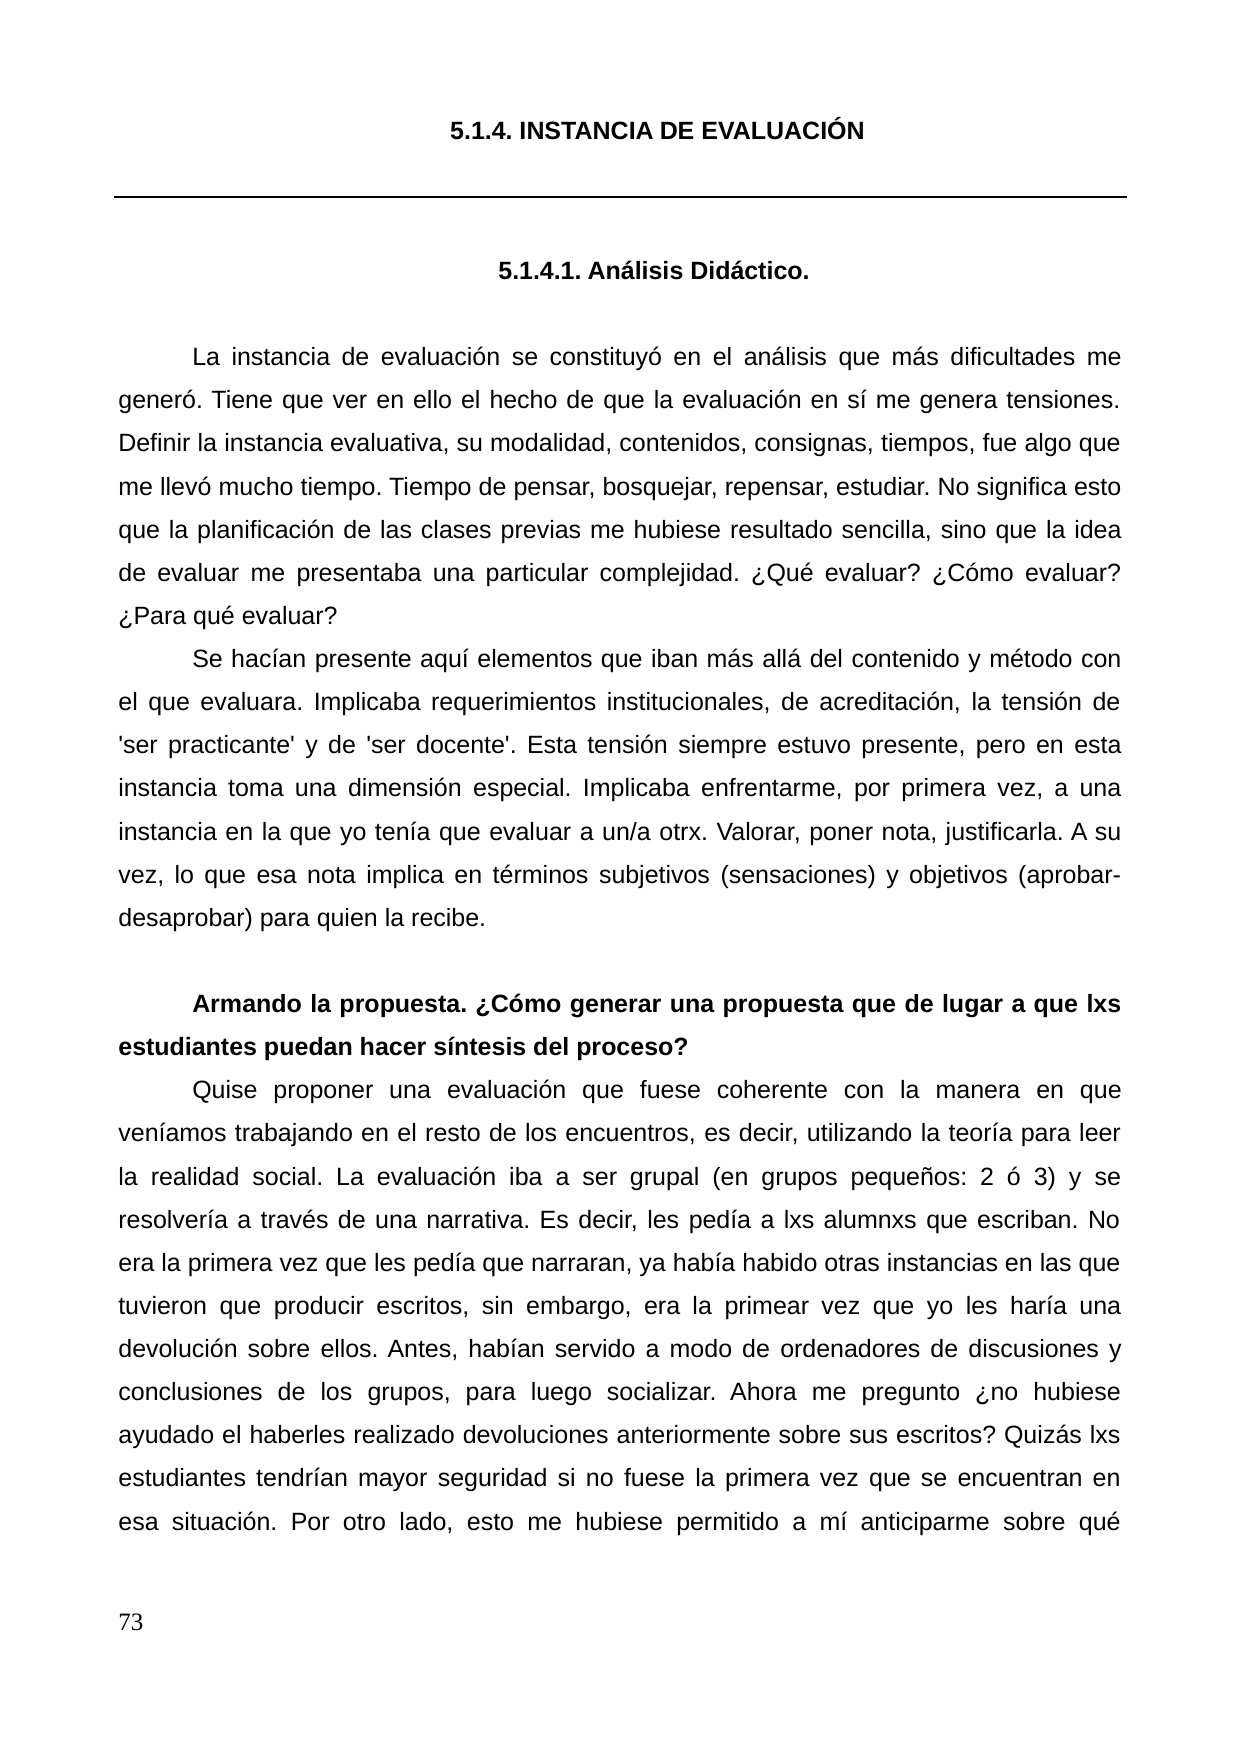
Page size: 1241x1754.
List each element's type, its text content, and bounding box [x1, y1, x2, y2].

text 5.1.4.1. Análisis Didáctico. [118, 256, 1123, 284]
text 5.1.4. INSTANCIA DE EVALUACIÓN [118, 116, 1123, 144]
text Armando la propuesta. ¿Cómo generar una propuesta que de lugar a que lxs estudiantes puedan hacer síntesis del proceso? [118, 989, 1123, 1061]
text Se hacían presente aquí elementos que iban más allá del contenido y método con el que evaluara. Implicaba requerimientos institucionales, de acreditación, la tensión de 'ser practicante' y de 'ser docente'. Esta tensión siempre estuvo presente, pero en esta instancia toma una dimensión especial. Implicaba enfrentarme, por primera vez, a una instancia en la que yo tenía que evaluar a un/a otrx. Valorar, poner nota, justificarla. A su vez, lo que esa nota implica en términos subjetivos (sensaciones) y objetivos (aprobar-desaprobar) para quien la recibe. [118, 644, 1123, 931]
text Quise proponer una evaluación que fuese coherente con la manera en que veníamos trabajando en el resto de los encuentros, es decir, utilizando la teoría para leer la realidad social. La evaluación iba a ser grupal (en grupos pequeños: 2 ó 3) y se resolvería a través de una narrativa. Es decir, les pedía a lxs alumnxs que escriban. No era la primera vez que les pedía que narraran, ya había habido otras instancias en las que tuvieron que producir escritos, sin embargo, era la primear vez que yo les haría una devolución sobre ellos. Antes, habían servido a modo de ordenadores de discusiones y conclusiones de los grupos, para luego socializar. Ahora me pregunto ¿no hubiese ayudado el haberles realizado devoluciones anteriormente sobre sus escritos? Quizás lxs estudiantes tendrían mayor seguridad si no fuese la primera vez que se encuentran en esa situación. Por otro lado, esto me hubiese permitido a mí anticiparme sobre qué [118, 1075, 1123, 1535]
text La instancia de evaluación se constituyó en el análisis que más dificultades me generó. Tiene que ver en ello el hecho de que la evaluación en sí me genera tensiones. Definir la instancia evaluativa, su modalidad, contenidos, consignas, tiempos, fue algo que me llevó mucho tiempo. Tiempo de pensar, bosquejar, repensar, estudiar. No significa esto que la planificación de las clases previas me hubiese resultado sencilla, sino que la idea de evaluar me presentaba una particular complejidad. ¿Qué evaluar? ¿Cómo evaluar? ¿Para qué evaluar? [118, 342, 1123, 629]
